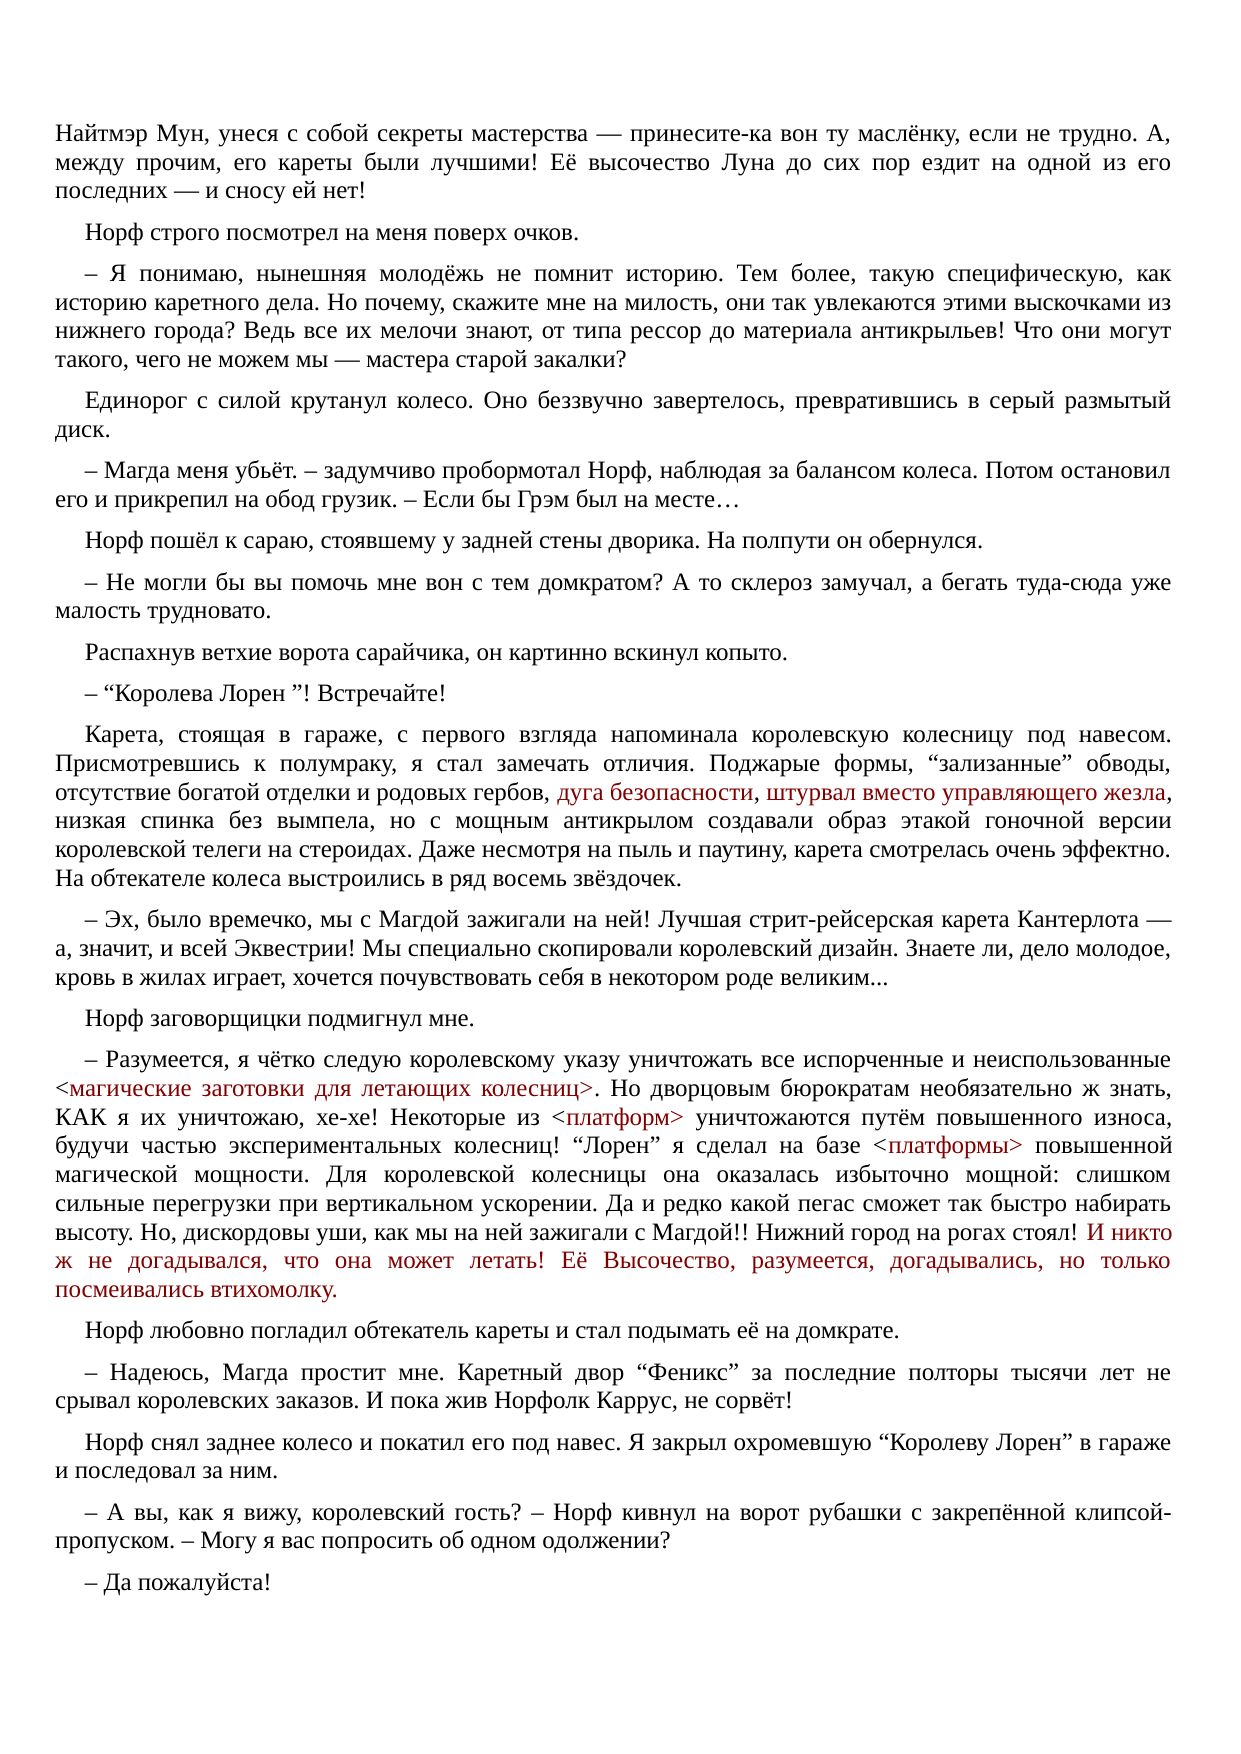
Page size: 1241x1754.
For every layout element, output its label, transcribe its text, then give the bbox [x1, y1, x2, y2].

text – Разумеется, я чётко следую королевскому указу уничтожать все испорченные и неиспользованные <магические заготовки для летающих колесниц>. Но дворцовым бюрократам необязательно ж знать, КАК я их уничтожаю, хе-хе! Некоторые из <платформ> уничтожаются путём повышенного износа, будучи частью экспериментальных колесниц! “Лорен” я сделал на базе <платформы> повышенной магической мощности. Для королевской колесницы она оказалась избыточно мощной: слишком сильные перегрузки при вертикальном ускорении. Да и редко какой пегас сможет так быстро набирать высоту. Но, дискордовы уши, как мы на ней зажигали с Магдой!! Нижний город на рогах стоял! И никто ж не догадывался, что она может летать! Её Высочество, разумеется, догадывались, но только посмеивались втихомолку. [55, 1044, 1172, 1303]
text Найтмэр Мун, унеся с собой секреты мастерства — принесите-ка вон ту маслёнку, если не трудно. А, между прочим, его кареты были лучшими! Её высочество Луна до сих пор ездит на одной из его последних — и сносу ей нет! [55, 118, 1172, 204]
text – Не могли бы вы помочь мне вон с тем домкратом? А то склероз замучал, а бегать туда-сюда уже малость трудновато. [55, 567, 1172, 624]
text – А вы, как я вижу, королевский гость? – Норф кивнул на ворот рубашки с закрепённой клипсой-пропуском. – Могу я вас попросить об одном одолжении? [55, 1497, 1172, 1554]
text Норф строго посмотрел на меня поверх очков. [55, 217, 1172, 246]
text – “Королева Лорен ”! Встречайте! [55, 678, 1172, 707]
text Распахнув ветхие ворота сарайчика, он картинно вскинул копыто. [55, 637, 1172, 666]
text Норф пошёл к сараю, стоявшему у задней стены дворика. На полпути он обернулся. [55, 526, 1172, 554]
text – Я понимаю, нынешняя молодёжь не помнит историю. Тем более, такую специфическую, как историю каретного дела. Но почему, скажите мне на милость, они так увлекаются этими выскочками из нижнего города? Ведь все их мелочи знают, от типа рессор до материала антикрыльев! Что они могут такого, чего не можем мы — мастера старой закалки? [55, 258, 1172, 373]
text – Надеюсь, Магда простит мне. Каретный двор “Феникс” за последние полторы тысячи лет не срывал королевских заказов. И пока жив Норфолк Каррус, не сорвёт! [55, 1357, 1172, 1414]
text Норф снял заднее колесо и покатил его под навес. Я закрыл охромевшую “Королеву Лорен” в гараже и последовал за ним. [55, 1427, 1172, 1484]
text Единорог с силой крутанул колесо. Оно беззвучно завертелось, превратившись в серый размытый диск. [55, 386, 1172, 443]
text – Да пожалуйста! [55, 1567, 1172, 1596]
text Норф заговорщицки подмигнул мне. [55, 1003, 1172, 1032]
text – Магда меня убьёт. – задумчиво пробормотал Норф, наблюдая за балансом колеса. Потом остановил его и прикрепил на обод грузик. – Если бы Грэм был на месте… [55, 456, 1172, 513]
text Норф любовно погладил обтекатель кареты и стал подымать её на домкрате. [55, 1316, 1172, 1344]
text – Эх, было времечко, мы с Магдой зажигали на ней! Лучшая стрит-рейсерская карета Кантерлота — а, значит, и всей Эквестрии! Мы специально скопировали королевский дизайн. Знаете ли, дело молодое, кровь в жилах играет, хочется почувствовать себя в некотором роде великим... [55, 904, 1172, 991]
text Карета, стоящая в гараже, с первого взгляда напоминала королевскую колесницу под навесом. Присмотревшись к полумраку, я стал замечать отличия. Поджарые формы, “зализанные” обводы, отсутствие богатой отделки и родовых гербов, дуга безопасности, штурвал вместо управляющего жезла, низкая спинка без вымпела, но с мощным антикрылом создавали образ этакой гоночной версии королевской телеги на стероидах. Даже несмотря на пыль и паутину, карета смотрелась очень эффектно. На обтекателе колеса выстроились в ряд восемь звёздочек. [55, 719, 1172, 892]
